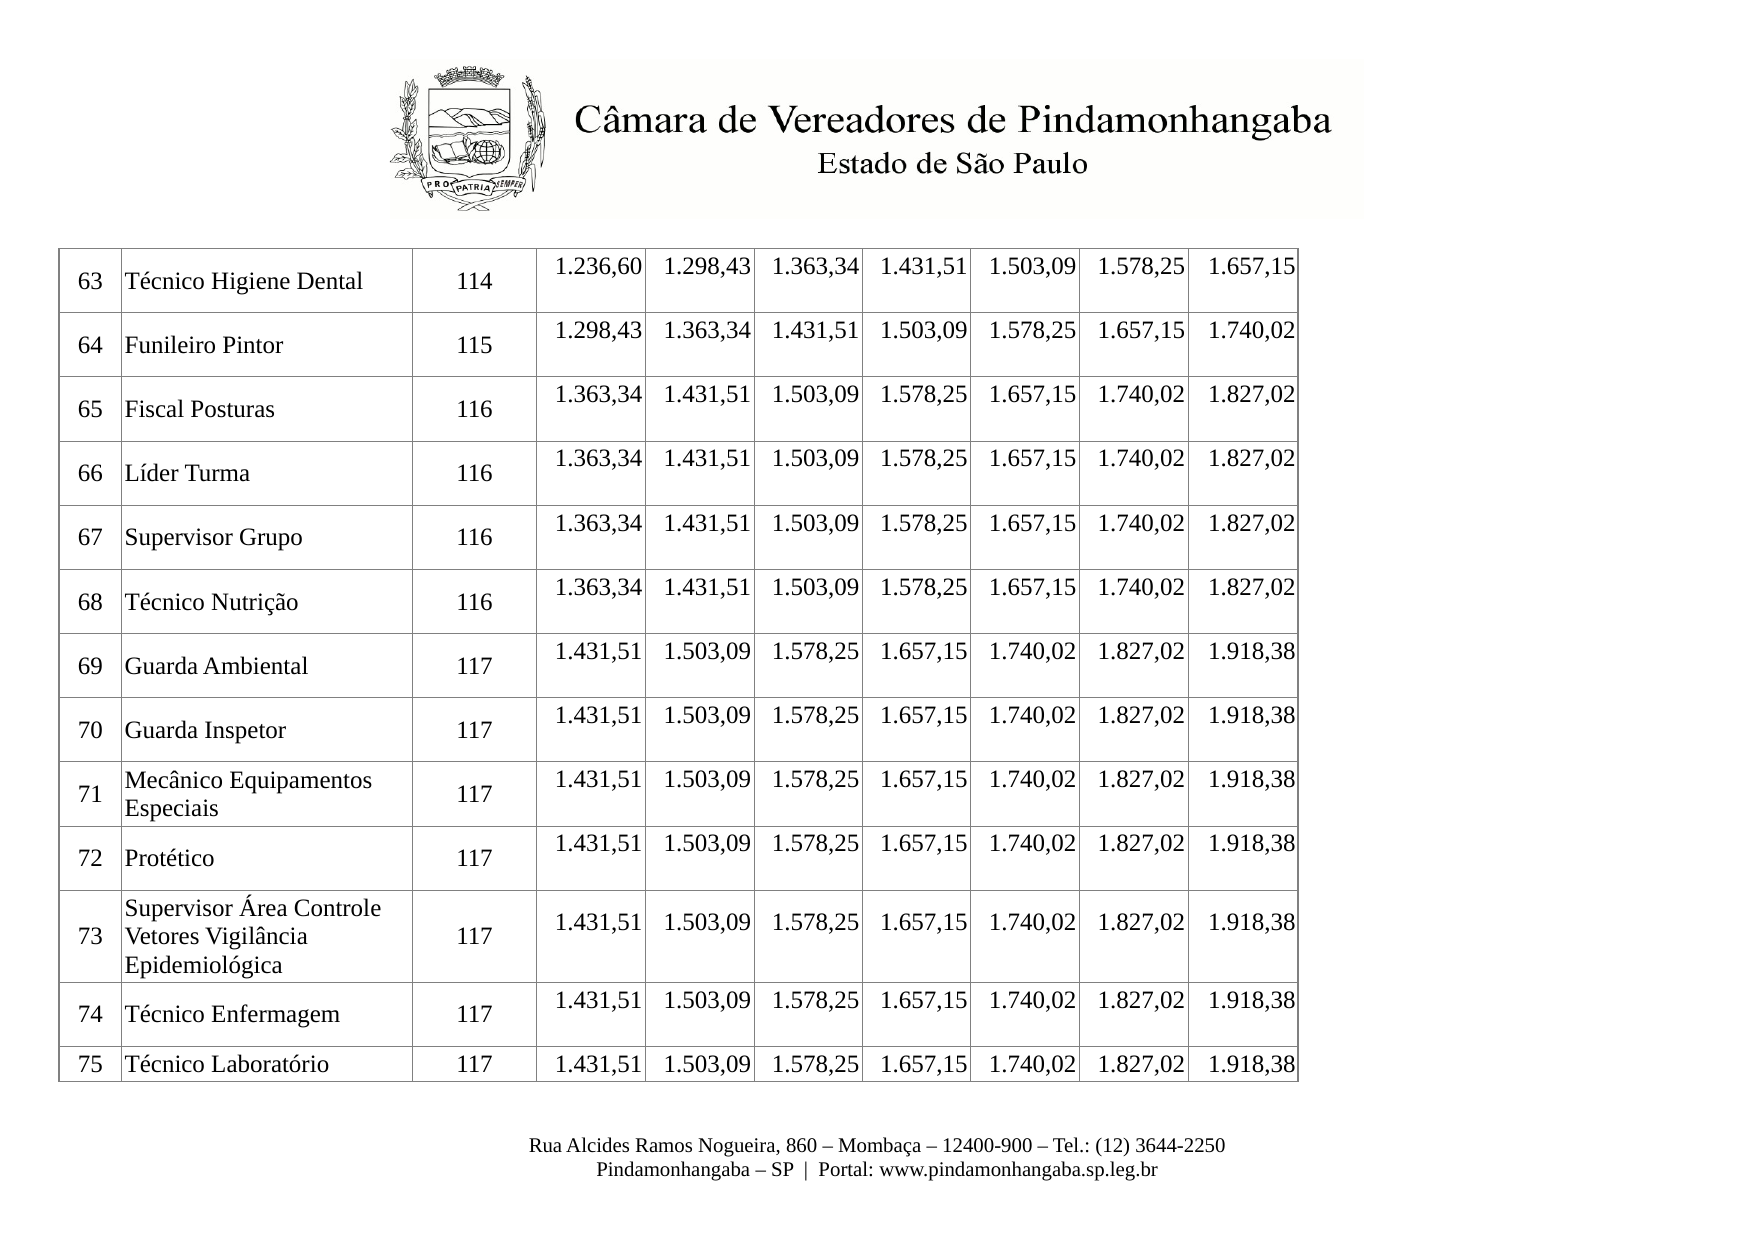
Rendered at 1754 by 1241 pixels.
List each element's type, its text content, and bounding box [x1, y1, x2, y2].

table_cell 1.503,09 [646, 634, 754, 697]
table_cell 63 [60, 249, 121, 312]
table_cell 115 [413, 313, 536, 376]
table_cell 1.657,15 [1189, 249, 1297, 312]
table_cell 1.431,51 [646, 442, 754, 505]
table_cell Guarda Ambiental [122, 634, 412, 697]
table_cell 1.431,51 [646, 570, 754, 633]
table_cell 1.740,02 [1080, 506, 1188, 569]
table_cell Funileiro Pintor [122, 313, 412, 376]
table_cell Supervisor Grupo [122, 506, 412, 569]
table_cell 75 [60, 1047, 121, 1081]
table_cell 114 [413, 249, 536, 312]
table_cell 1.827,02 [1080, 762, 1188, 826]
table_cell 117 [413, 698, 536, 761]
table_cell Técnico Higiene Dental [122, 249, 412, 312]
table_cell 116 [413, 442, 536, 505]
table_cell 1.363,34 [537, 506, 645, 569]
table_cell 1.363,34 [537, 570, 645, 633]
table_cell Supervisor Área Controle Vetores Vigilância Epidemiológica [122, 891, 412, 982]
table_cell 1.503,09 [646, 762, 754, 826]
table_cell 1.431,51 [537, 891, 645, 982]
table_cell 1.578,25 [1080, 249, 1188, 312]
table_cell Técnico Laboratório [122, 1047, 412, 1081]
table_cell 1.431,51 [537, 698, 645, 761]
table_cell 116 [413, 570, 536, 633]
table_cell 117 [413, 891, 536, 982]
table_cell 1.657,15 [971, 570, 1079, 633]
table_cell 1.578,25 [863, 570, 970, 633]
table_cell 1.578,25 [863, 442, 970, 505]
table_cell 1.740,02 [1080, 377, 1188, 441]
table_cell 1.918,38 [1189, 827, 1297, 890]
table_cell 1.503,09 [646, 1047, 754, 1081]
table_cell 1.827,02 [1080, 891, 1188, 982]
table_cell 1.431,51 [537, 634, 645, 697]
table_cell 1.827,02 [1189, 442, 1297, 505]
table_cell 1.431,51 [537, 762, 645, 826]
table_cell 117 [413, 634, 536, 697]
table_cell 1.431,51 [755, 313, 862, 376]
table_cell 69 [60, 634, 121, 697]
table_cell 1.657,15 [1080, 313, 1188, 376]
table_cell 1.363,34 [755, 249, 862, 312]
table_cell Guarda Inspetor [122, 698, 412, 761]
table_cell 117 [413, 1047, 536, 1081]
table_cell 1.236,60 [537, 249, 645, 312]
table_cell 1.918,38 [1189, 983, 1297, 1046]
table_cell 74 [60, 983, 121, 1046]
table_cell 1.740,02 [971, 827, 1079, 890]
table_cell Protético [122, 827, 412, 890]
table_cell 1.578,25 [863, 377, 970, 441]
table_cell 70 [60, 698, 121, 761]
table_cell 1.827,02 [1189, 570, 1297, 633]
table_cell 1.657,15 [863, 634, 970, 697]
table_cell Técnico Nutrição [122, 570, 412, 633]
table_cell 1.827,02 [1189, 506, 1297, 569]
table_cell 71 [60, 762, 121, 826]
table_cell 1.503,09 [755, 377, 862, 441]
table_cell 1.657,15 [863, 1047, 970, 1081]
table_cell 1.740,02 [971, 983, 1079, 1046]
table_cell 1.431,51 [646, 377, 754, 441]
table_cell 1.740,02 [1080, 442, 1188, 505]
table_cell 1.578,25 [755, 698, 862, 761]
table_cell 73 [60, 891, 121, 982]
table_cell 1.431,51 [646, 506, 754, 569]
table_cell 117 [413, 827, 536, 890]
picture [389, 59, 1365, 219]
table_cell 72 [60, 827, 121, 890]
table_cell 1.578,25 [863, 506, 970, 569]
table_cell 1.740,02 [971, 1047, 1079, 1081]
table_cell 1.740,02 [971, 698, 1079, 761]
table_cell 116 [413, 377, 536, 441]
table_cell 1.431,51 [537, 1047, 645, 1081]
table_cell 1.578,25 [755, 891, 862, 982]
table_cell Mecânico Equipamentos Especiais [122, 762, 412, 826]
table_cell 1.827,02 [1080, 634, 1188, 697]
table_cell 1.740,02 [1189, 313, 1297, 376]
table_cell 1.578,25 [971, 313, 1079, 376]
table_cell 1.827,02 [1189, 377, 1297, 441]
table_cell 1.503,09 [646, 827, 754, 890]
table_cell 116 [413, 506, 536, 569]
table_cell 1.827,02 [1080, 827, 1188, 890]
table_cell 1.363,34 [537, 377, 645, 441]
table_cell 1.431,51 [537, 827, 645, 890]
table_cell 1.363,34 [537, 442, 645, 505]
table_cell 1.918,38 [1189, 634, 1297, 697]
table_cell 1.740,02 [971, 634, 1079, 697]
table_cell 1.363,34 [646, 313, 754, 376]
table_cell 1.298,43 [537, 313, 645, 376]
table_cell 1.657,15 [863, 698, 970, 761]
table_cell 1.657,15 [863, 827, 970, 890]
table_cell 1.578,25 [755, 1047, 862, 1081]
table_cell 1.657,15 [971, 442, 1079, 505]
table_cell 65 [60, 377, 121, 441]
table_cell 1.578,25 [755, 634, 862, 697]
table_cell 1.918,38 [1189, 891, 1297, 982]
table_cell 1.918,38 [1189, 762, 1297, 826]
table_cell 1.657,15 [863, 762, 970, 826]
table_cell 66 [60, 442, 121, 505]
table_cell 1.431,51 [863, 249, 970, 312]
table_cell 1.918,38 [1189, 1047, 1297, 1081]
table_cell 1.503,09 [863, 313, 970, 376]
table_cell 1.503,09 [755, 442, 862, 505]
table_cell Fiscal Posturas [122, 377, 412, 441]
table_cell 1.657,15 [971, 377, 1079, 441]
table_cell 1.298,43 [646, 249, 754, 312]
table_cell 1.918,38 [1189, 698, 1297, 761]
table_cell 1.827,02 [1080, 698, 1188, 761]
table_cell 1.503,09 [755, 506, 862, 569]
table_cell 64 [60, 313, 121, 376]
table_cell 1.503,09 [646, 891, 754, 982]
table_cell 1.503,09 [646, 983, 754, 1046]
table_cell 1.740,02 [1080, 570, 1188, 633]
table_cell 1.578,25 [755, 827, 862, 890]
table_cell 1.503,09 [971, 249, 1079, 312]
table_cell 1.657,15 [971, 506, 1079, 569]
table_cell 1.740,02 [971, 762, 1079, 826]
table_cell 1.503,09 [646, 698, 754, 761]
table_cell 1.657,15 [863, 891, 970, 982]
table_cell 1.578,25 [755, 762, 862, 826]
table_cell 1.827,02 [1080, 1047, 1188, 1081]
table_cell Técnico Enfermagem [122, 983, 412, 1046]
table_cell 68 [60, 570, 121, 633]
table_cell 1.827,02 [1080, 983, 1188, 1046]
table_cell Líder Turma [122, 442, 412, 505]
table_cell 117 [413, 762, 536, 826]
table_cell 1.431,51 [537, 983, 645, 1046]
table_cell 1.578,25 [755, 983, 862, 1046]
table_cell 1.740,02 [971, 891, 1079, 982]
table_cell 67 [60, 506, 121, 569]
table_cell 1.657,15 [863, 983, 970, 1046]
table_cell 1.503,09 [755, 570, 862, 633]
table_cell 117 [413, 983, 536, 1046]
